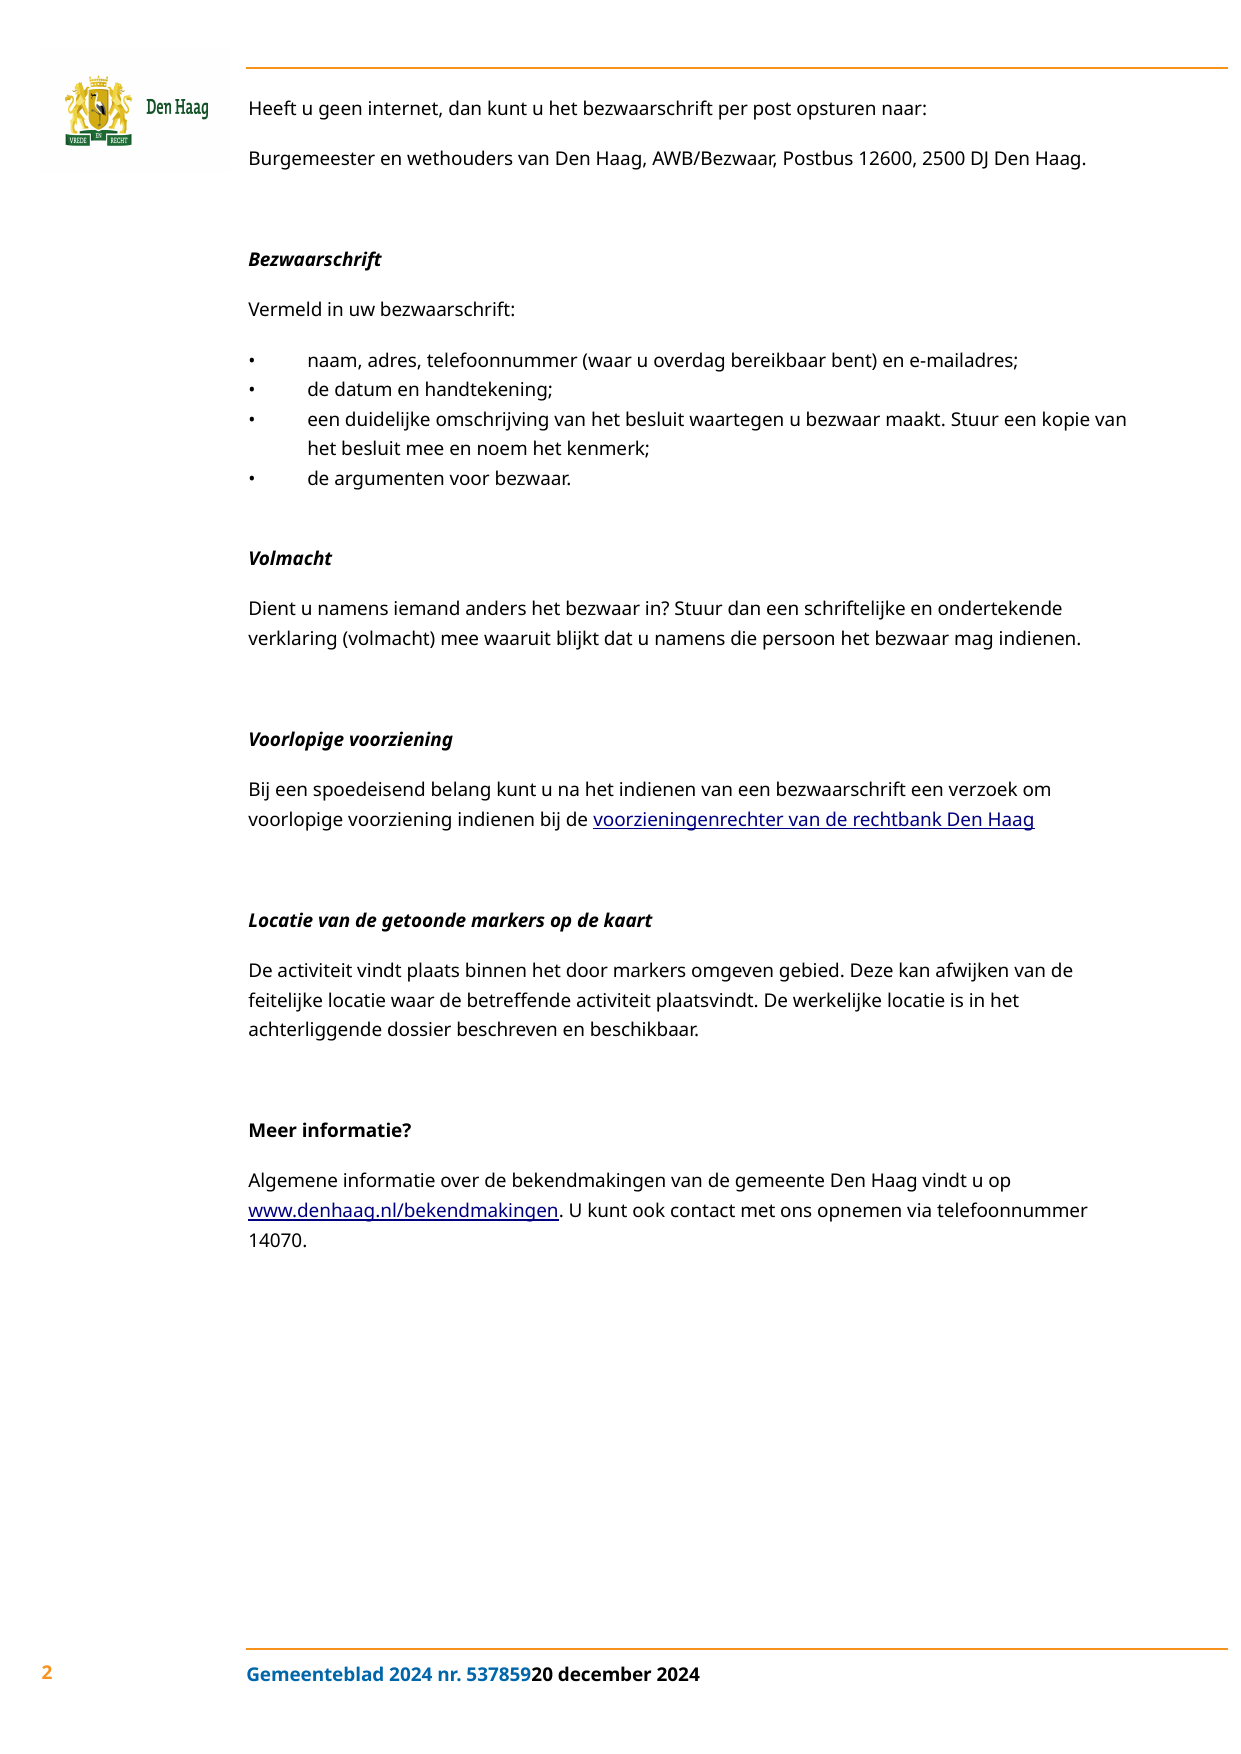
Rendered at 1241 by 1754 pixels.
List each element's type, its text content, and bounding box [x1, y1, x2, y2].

text Vermeld in uw bezwaarschrift: [248, 296, 1152, 322]
list de datum en handtekening; [248, 376, 1152, 402]
list de argumenten voor bezwaar. [248, 465, 1152, 491]
picture [41, 47, 231, 172]
text Heeft u geen internet, dan kunt u het bezwaarschrift per post opsturen naar: [248, 95, 1152, 121]
text Locatie van de getoonde markers op de kaart [248, 907, 1152, 933]
text Burgemeester en wethouders van Den Haag, AWB/Bezwaar, Postbus 12600, 2500 DJ Den Haag. [248, 145, 1152, 171]
text De activiteit vindt plaats binnen het door markers omgeven gebied. Deze kan afwijken van de feitelijke locatie waar de betreffende activiteit plaatsvindt. De werkelijke locatie is in het achterliggende dossier beschreven en beschikbaar. [248, 957, 1152, 1042]
text Volmacht [248, 545, 1152, 571]
text Bij een spoedeisend belang kunt u na het indienen van een bezwaarschrift een verzoek om voorlopige voorziening indienen bij de voorzieningenrechter van de rechtbank Den Haag [248, 776, 1152, 832]
text Bezwaarschrift [248, 246, 1152, 272]
text Dient u namens iemand anders het bezwaar in? Stuur dan een schriftelijke en ondertekende verklaring (volmacht) mee waaruit blijkt dat u namens die persoon het bezwaar mag indienen. [248, 596, 1152, 651]
list een duidelijke omschrijving van het besluit waartegen u bezwaar maakt. Stuur een kopie van het besluit mee en noem het kenmerk; [248, 406, 1152, 461]
text Algemene informatie over de bekendmakingen van de gemeente Den Haag vindt u op www.denhaag.nl/bekendmakingen. U kunt ook contact met ons opnemen via telefoonnummer 14070. [248, 1168, 1152, 1253]
text Meer informatie? [248, 1117, 1152, 1143]
text Voorlopige voorziening [248, 726, 1152, 752]
list naam, adres, telefoonnummer (waar u overdag bereikbaar bent) en e-mailadres; [248, 347, 1152, 373]
